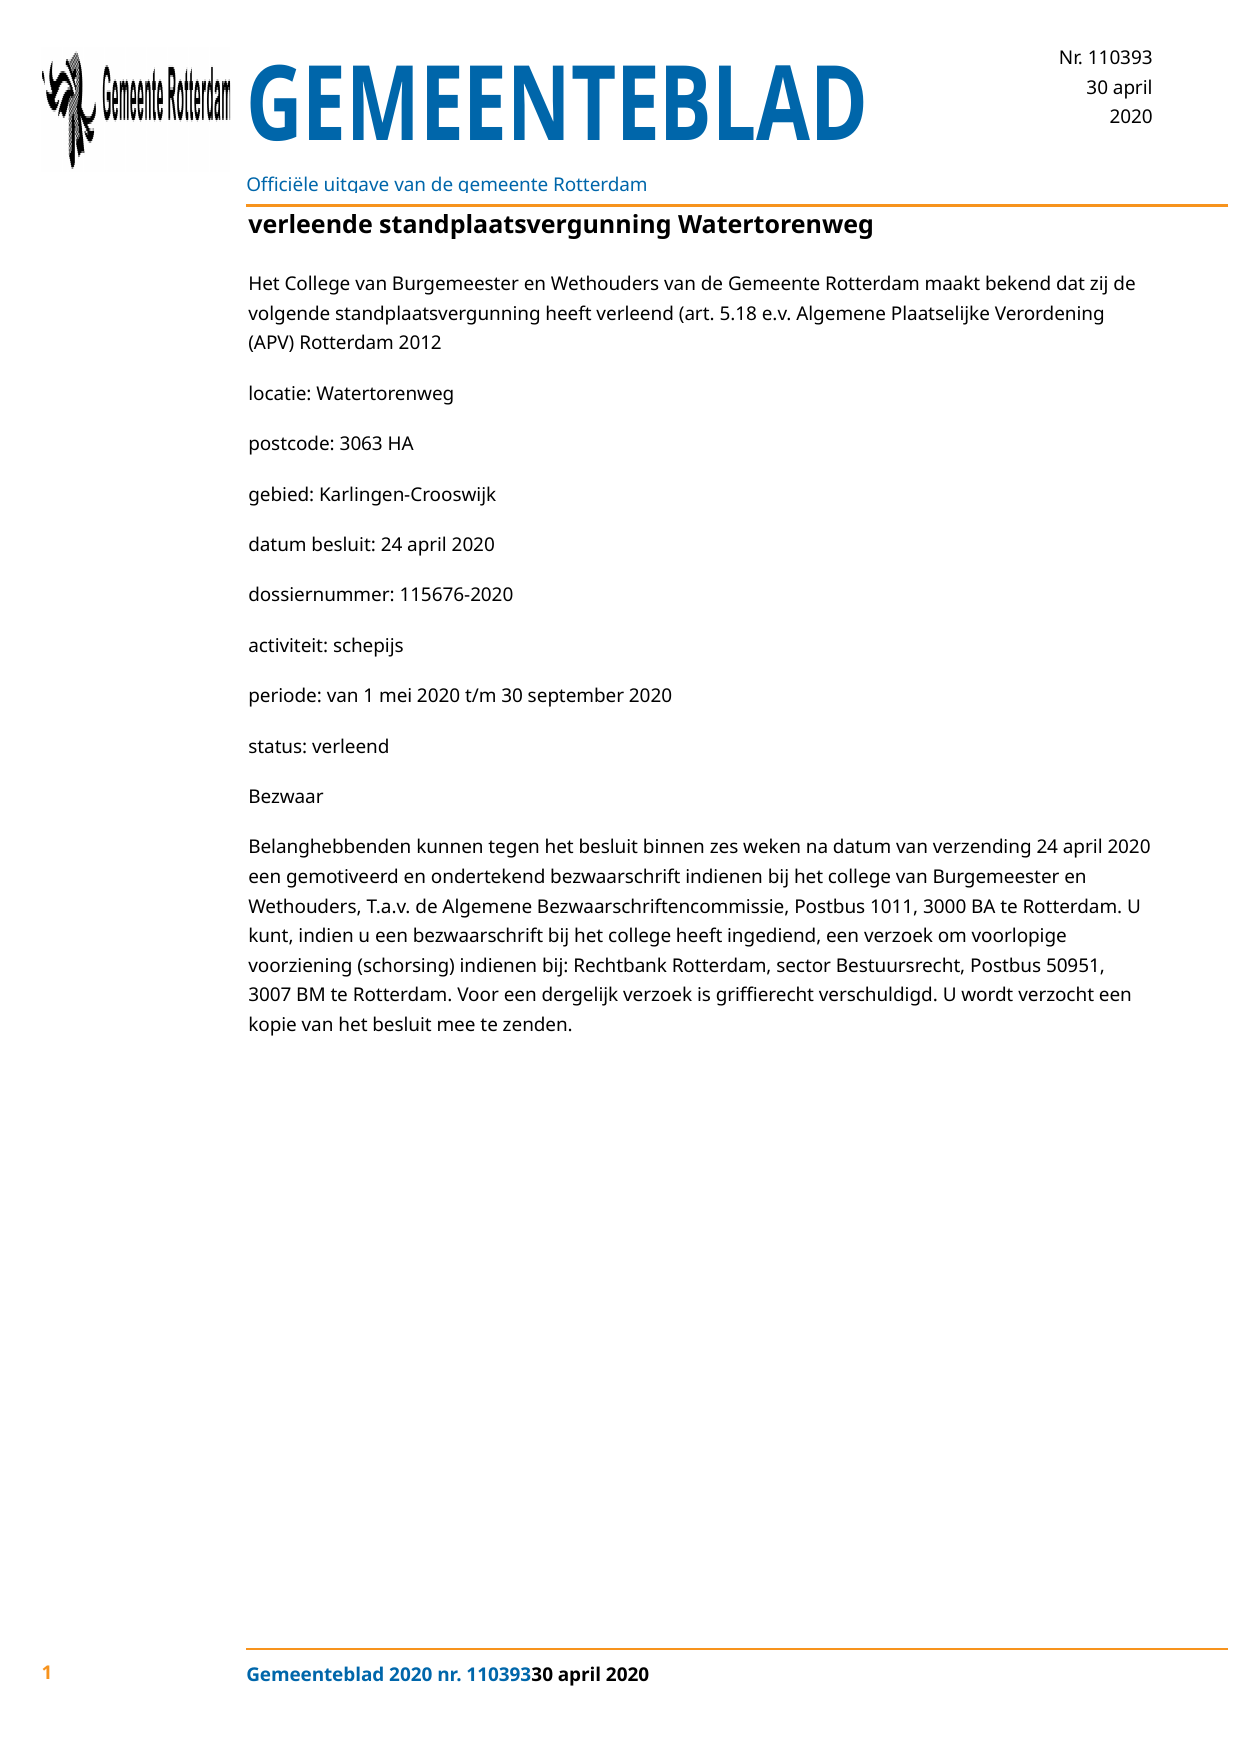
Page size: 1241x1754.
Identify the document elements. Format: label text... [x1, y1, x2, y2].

text dossiernummer: 115676-2020 [248, 582, 1152, 607]
text status: verleend [248, 733, 1152, 758]
text postcode: 3063 HA [248, 430, 1152, 456]
text gebied: Karlingen-Crooswijk [248, 481, 1152, 506]
text locatie: Watertorenweg [248, 380, 1152, 406]
text Het College van Burgemeester en Wethouders van de Gemeente Rotterdam maakt bekend dat zij de volgende standplaatsvergunning heeft verleend (art. 5.18 e.v. Algemene Plaatselijke Verordening (APV) Rotterdam 2012 [248, 270, 1152, 355]
text activiteit: schepijs [248, 632, 1152, 658]
text periode: van 1 mei 2020 t/m 30 september 2020 [248, 682, 1152, 708]
text Bezwaar [248, 783, 1152, 809]
text verleende standplaatsvergunning Watertorenweg [248, 207, 1152, 241]
picture [41, 47, 231, 172]
text Belanghebbenden kunnen tegen het besluit binnen zes weken na datum van verzending 24 april 2020 een gemotiveerd en ondertekend bezwaarschrift indienen bij het college van Burgemeester en Wethouders, T.a.v. de Algemene Bezwaarschriftencommissie, Postbus 1011, 3000 BA te Rotterdam. U kunt, indien u een bezwaarschrift bij het college heeft ingediend, een verzoek om voorlopige voorziening (schorsing) indienen bij: Rechtbank Rotterdam, sector Bestuursrecht, Postbus 50951, 3007 BM te Rotterdam. Voor een dergelijk verzoek is griffierecht verschuldigd. U wordt verzocht een kopie van het besluit mee te zenden. [248, 834, 1152, 1037]
text datum besluit: 24 april 2020 [248, 531, 1152, 557]
